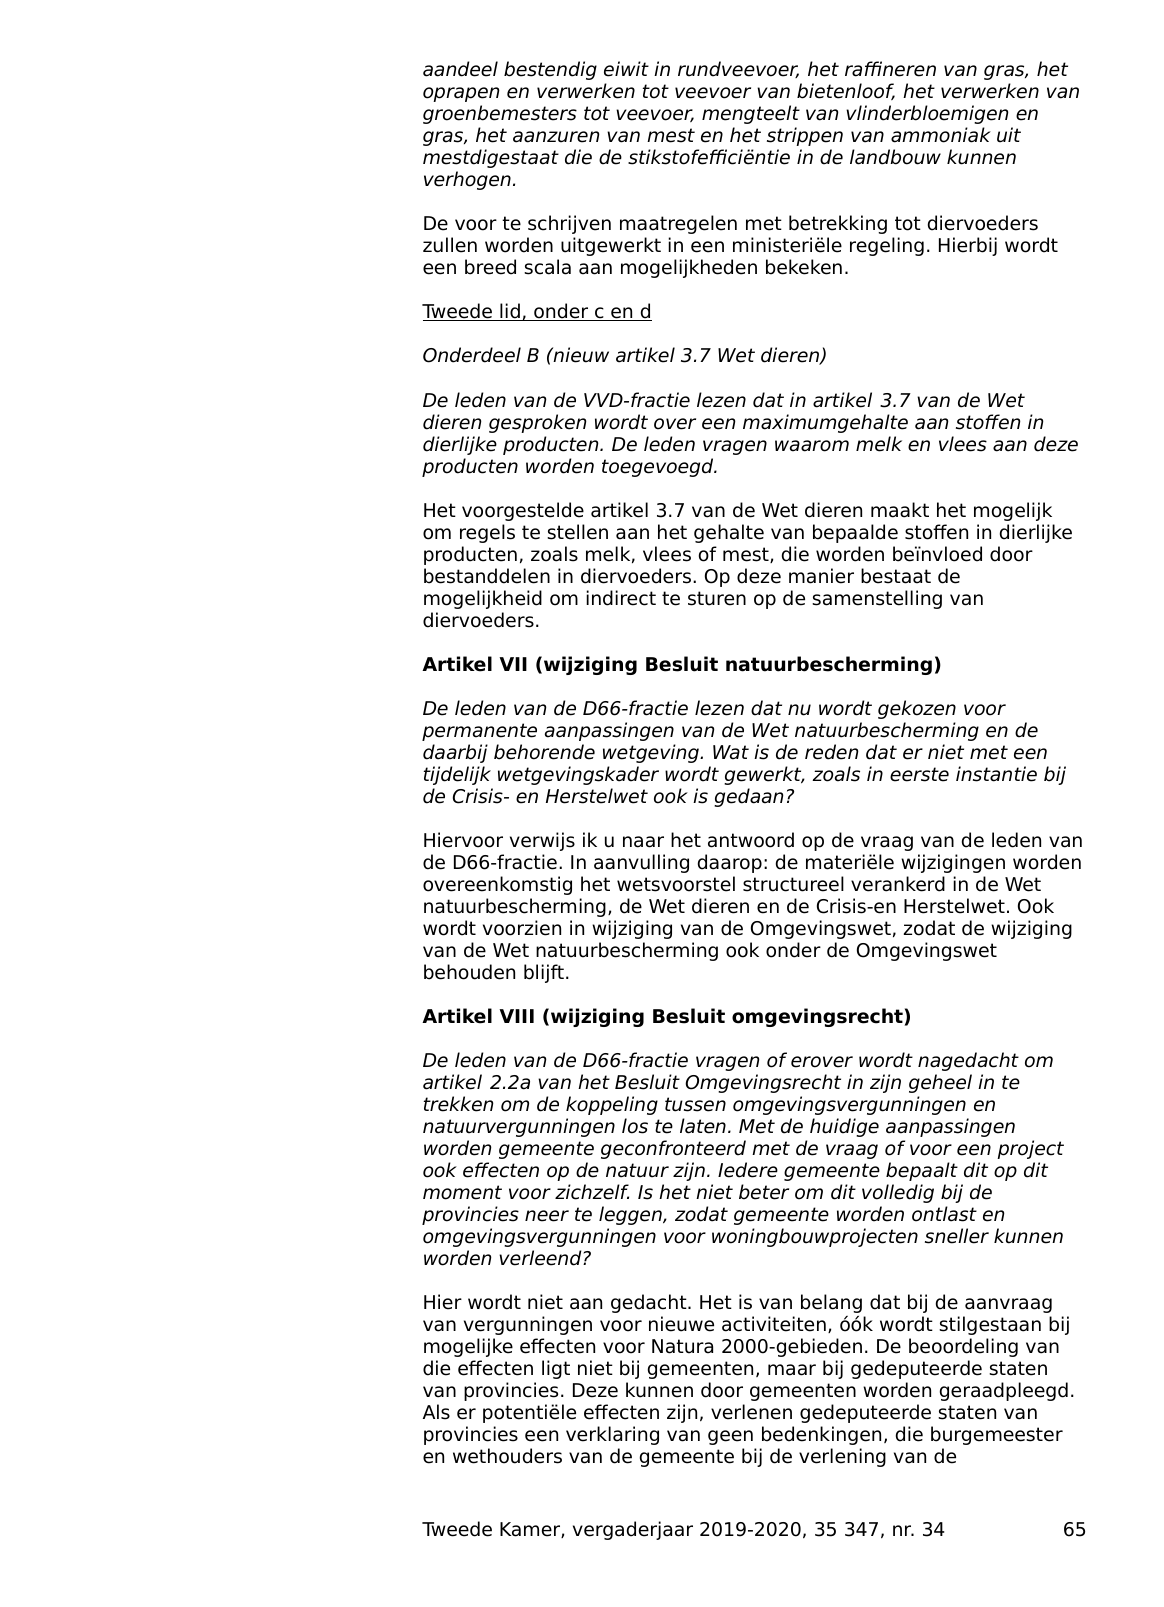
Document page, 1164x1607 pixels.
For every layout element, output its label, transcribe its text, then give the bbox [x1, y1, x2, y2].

text aandeel bestendig eiwit in rundveevoer, het raffineren van gras, het oprapen en verwerken tot veevoer van bietenloof, het verwerken van groenbemesters tot veevoer, mengteelt van vlinderbloemigen en gras, het aanzuren van mest en het strippen van ammoniak uit mestdigestaat die de stikstofefficiëntie in de landbouw kunnen verhogen. [422, 59, 1087, 191]
text Hiervoor verwijs ik u naar het antwoord op de vraag van de leden van de D66-fractie. In aanvulling daarop: de materiële wijzigingen worden overeenkomstig het wetsvoorstel structureel verankerd in de Wet natuurbescherming, de Wet dieren en de Crisis-en Herstelwet. Ook wordt voorzien in wijziging van de Omgevingswet, zodat de wijziging van de Wet natuurbescherming ook onder de Omgevingswet behouden blijft. [422, 830, 1087, 984]
subtitle Onderdeel B (nieuw artikel 3.7 Wet dieren) [422, 345, 1087, 367]
text De leden van de D66-fractie vragen of erover wordt nagedacht om artikel 2.2a van het Besluit Omgevingsrecht in zijn geheel in te trekken om de koppeling tussen omgevingsvergunningen en natuurvergunningen los te laten. Met de huidige aanpassingen worden gemeente geconfronteerd met de vraag of voor een project ook effecten op de natuur zijn. Iedere gemeente bepaalt dit op dit moment voor zichzelf. Is het niet beter om dit volledig bij de provincies neer te leggen, zodat gemeente worden ontlast en omgevingsvergunningen voor woningbouwprojecten sneller kunnen worden verleend? [422, 1050, 1087, 1270]
subtitle Tweede lid, onder c en d [422, 301, 1087, 323]
text De voor te schrijven maatregelen met betrekking tot diervoeders zullen worden uitgewerkt in een ministeriële regeling. Hierbij wordt een breed scala aan mogelijkheden bekeken. [422, 213, 1087, 279]
text Het voorgestelde artikel 3.7 van de Wet dieren maakt het mogelijk om regels te stellen aan het gehalte van bepaalde stoffen in dierlijke producten, zoals melk, vlees of mest, die worden beïnvloed door bestanddelen in diervoeders. Op deze manier bestaat de mogelijkheid om indirect te sturen op de samenstelling van diervoeders. [422, 500, 1087, 632]
subtitle Artikel VIII (wijziging Besluit omgevingsrecht) [422, 1006, 1087, 1028]
text De leden van de D66-fractie lezen dat nu wordt gekozen voor permanente aanpassingen van de Wet natuurbescherming en de daarbij behorende wetgeving. Wat is de reden dat er niet met een tijdelijk wetgevingskader wordt gewerkt, zoals in eerste instantie bij de Crisis- en Herstelwet ook is gedaan? [422, 698, 1087, 808]
text Hier wordt niet aan gedacht. Het is van belang dat bij de aanvraag van vergunningen voor nieuwe activiteiten, óók wordt stilgestaan bij mogelijke effecten voor Natura 2000-gebieden. De beoordeling van die effecten ligt niet bij gemeenten, maar bij gedeputeerde staten van provincies. Deze kunnen door gemeenten worden geraadpleegd. Als er potentiële effecten zijn, verlenen gedeputeerde staten van provincies een verklaring van geen bedenkingen, die burgemeester en wethouders van de gemeente bij de verlening van de [422, 1292, 1087, 1468]
subtitle Artikel VII (wijziging Besluit natuurbescherming) [422, 654, 1087, 676]
text De leden van de VVD-fractie lezen dat in artikel 3.7 van de Wet dieren gesproken wordt over een maximumgehalte aan stoffen in dierlijke producten. De leden vragen waarom melk en vlees aan deze producten worden toegevoegd. [422, 389, 1087, 477]
